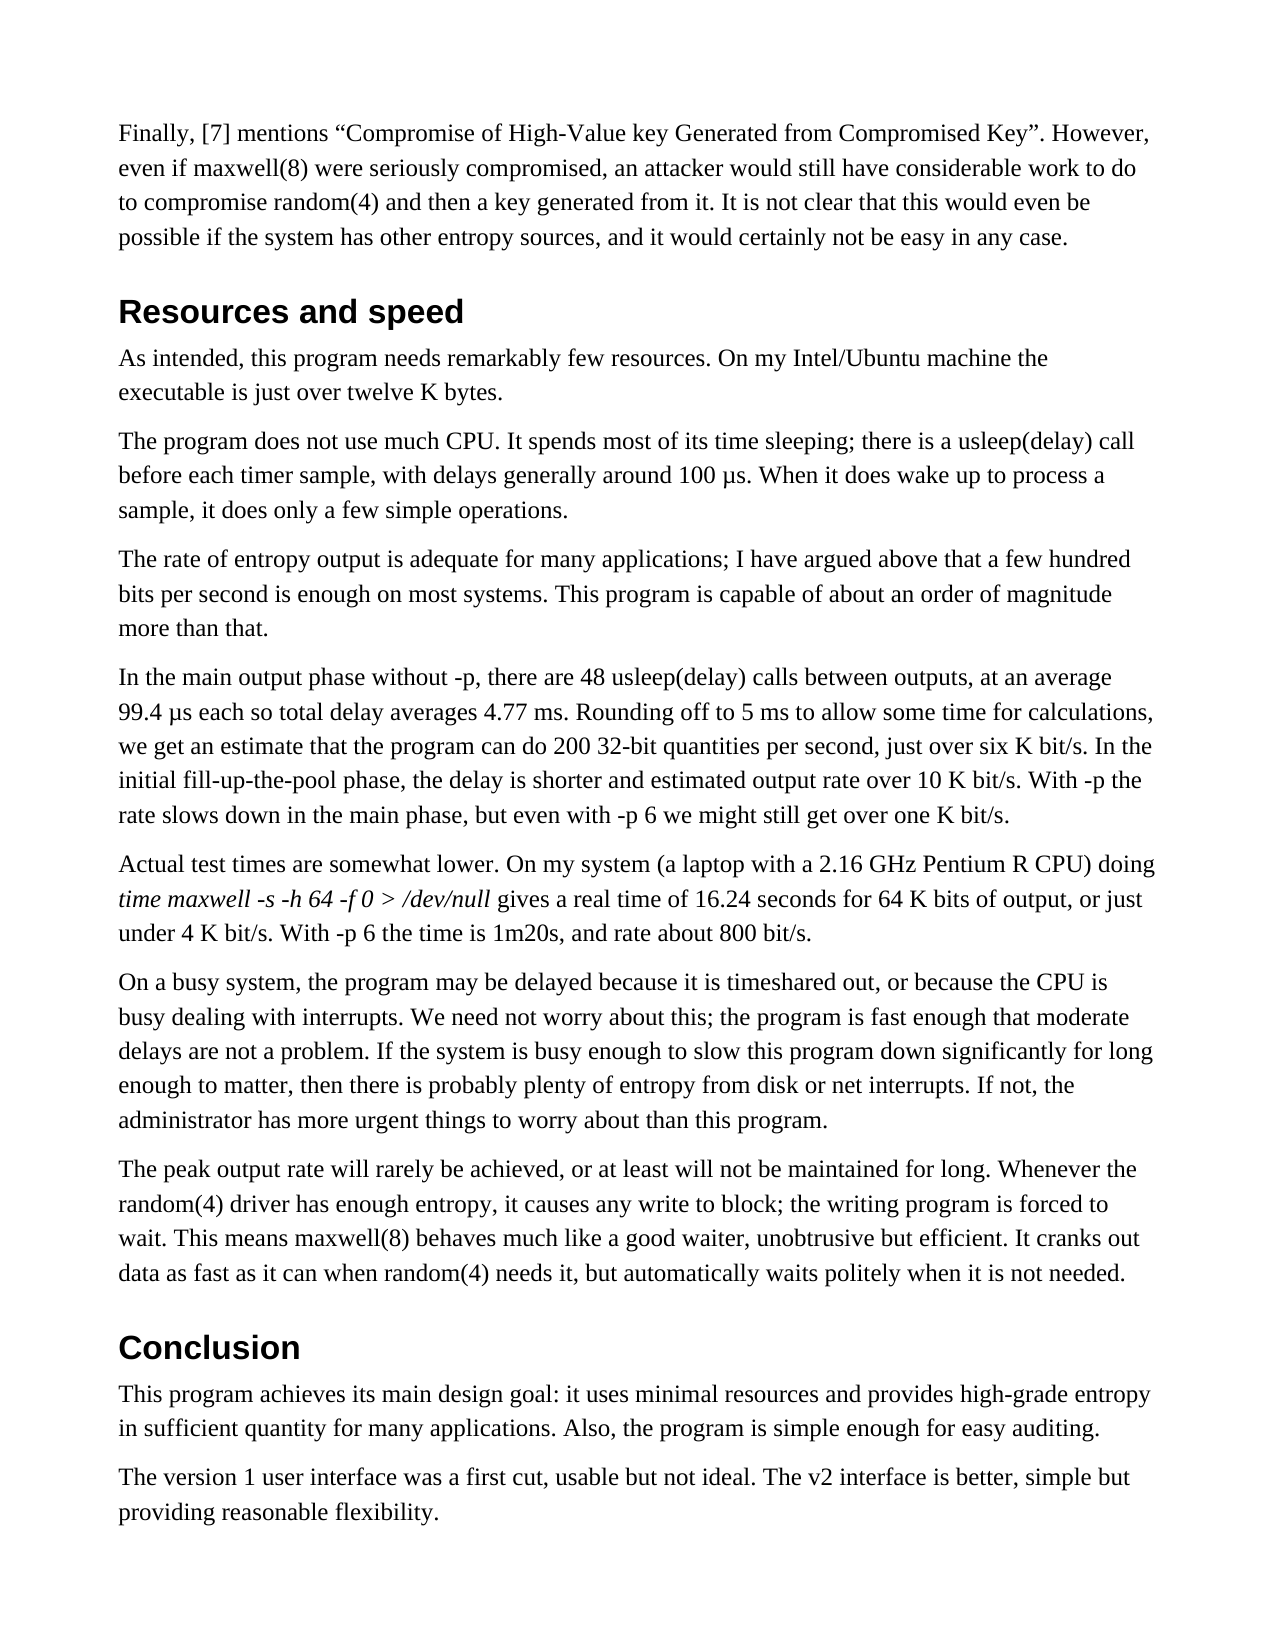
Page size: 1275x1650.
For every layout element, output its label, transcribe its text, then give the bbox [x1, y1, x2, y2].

text The rate of entropy output is adequate for many applications; I have argued above that a few hundred bits per second is enough on most systems. This program is capable of about an order of magnitude more than that. [118, 544, 1157, 642]
text The peak output rate will rarely be achieved, or at least will not be maintained for long. Whenever the random(4) driver has enough entropy, it causes any write to block; the writing program is forced to wait. This means maxwell(8) behaves much like a good waiter, unobtrusive but efficient. It cranks out data as fast as it can when random(4) needs it, but automatically waits politely when it is not needed. [118, 1154, 1157, 1286]
text This program achieves its main design goal: it uses minimal resources and provides high-grade entropy in sufficient quantity for many applications. Also, the program is simple enough for easy auditing. [118, 1379, 1157, 1442]
text As intended, this program needs remarkably few resources. On my Intel/Ubuntu machine the executable is just over twelve K bytes. [118, 343, 1157, 406]
text The program does not use much CPU. It spends most of its time sleeping; there is a usleep(delay) call before each timer sample, with delays generally around 100 µs. When it does wake up to process a sample, it does only a few simple operations. [118, 426, 1157, 524]
text On a busy system, the program may be delayed because it is timeshared out, or because the CPU is busy dealing with interrupts. We need not worry about this; the program is fast enough that moderate delays are not a problem. If the system is busy enough to slow this program down significantly for long enough to matter, then there is probably plenty of entropy from disk or net interrupts. If not, the administrator has more urgent things to worry about than this program. [118, 967, 1157, 1134]
subtitle Conclusion [118, 1327, 1157, 1366]
subtitle Resources and speed [118, 291, 1157, 330]
text In the main output phase without -p, there are 48 usleep(delay) calls between outputs, at an average 99.4 µs each so total delay averages 4.77 ms. Rounding off to 5 ms to allow some time for calculations, we get an estimate that the program can do 200 32-bit quantities per second, just over six K bit/s. In the initial fill-up-the-pool phase, the delay is shorter and estimated output rate over 10 K bit/s. With -p the rate slows down in the main phase, but even with -p 6 we might still get over one K bit/s. [118, 662, 1157, 829]
text Actual test times are somewhat lower. On my system (a laptop with a 2.16 GHz Pentium R CPU) doing time maxwell -s -h 64 -f 0 > /dev/null gives a real time of 16.24 seconds for 64 K bits of output, or just under 4 K bit/s. With -p 6 the time is 1m20s, and rate about 800 bit/s. [118, 849, 1157, 947]
text The version 1 user interface was a first cut, usable but not ideal. The v2 interface is better, simple but providing reasonable flexibility. [118, 1462, 1157, 1525]
text Finally, [7] mentions “Compromise of High-Value key Generated from Compromised Key”. However, even if maxwell(8) were seriously compromised, an attacker would still have considerable work to do to compromise random(4) and then a key generated from it. It is not clear that this would even be possible if the system has other entropy sources, and it would certainly not be easy in any case. [118, 118, 1157, 250]
